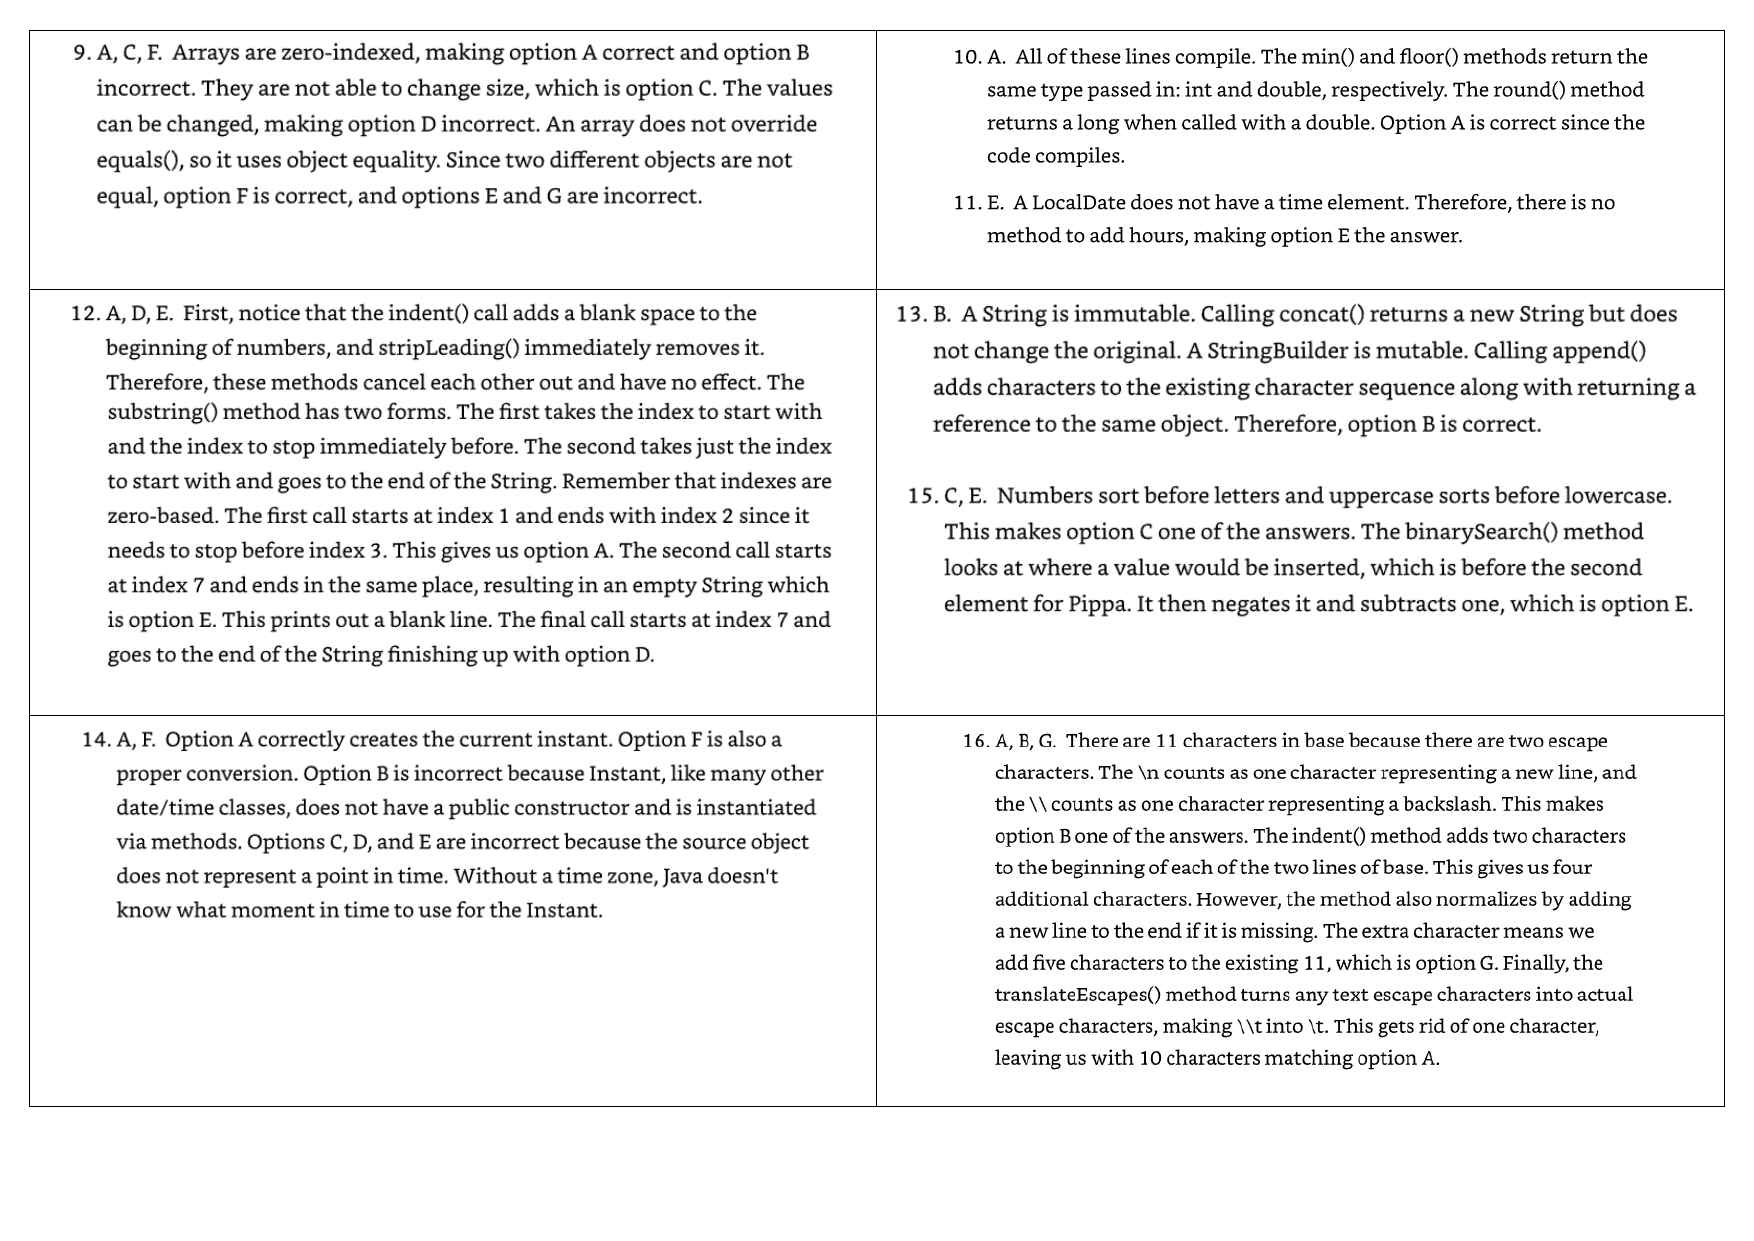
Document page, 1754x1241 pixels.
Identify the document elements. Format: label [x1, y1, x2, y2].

picture [67, 295, 839, 669]
picture [945, 36, 1657, 255]
table_cell [877, 290, 1724, 715]
table_cell [30, 31, 876, 289]
picture [68, 36, 838, 210]
table_cell [30, 290, 876, 715]
table_cell [877, 31, 1724, 289]
table_cell [877, 716, 1724, 1106]
picture [894, 295, 1708, 443]
picture [77, 721, 829, 928]
table_cell [30, 716, 876, 1106]
picture [956, 721, 1645, 1072]
picture [898, 471, 1703, 623]
